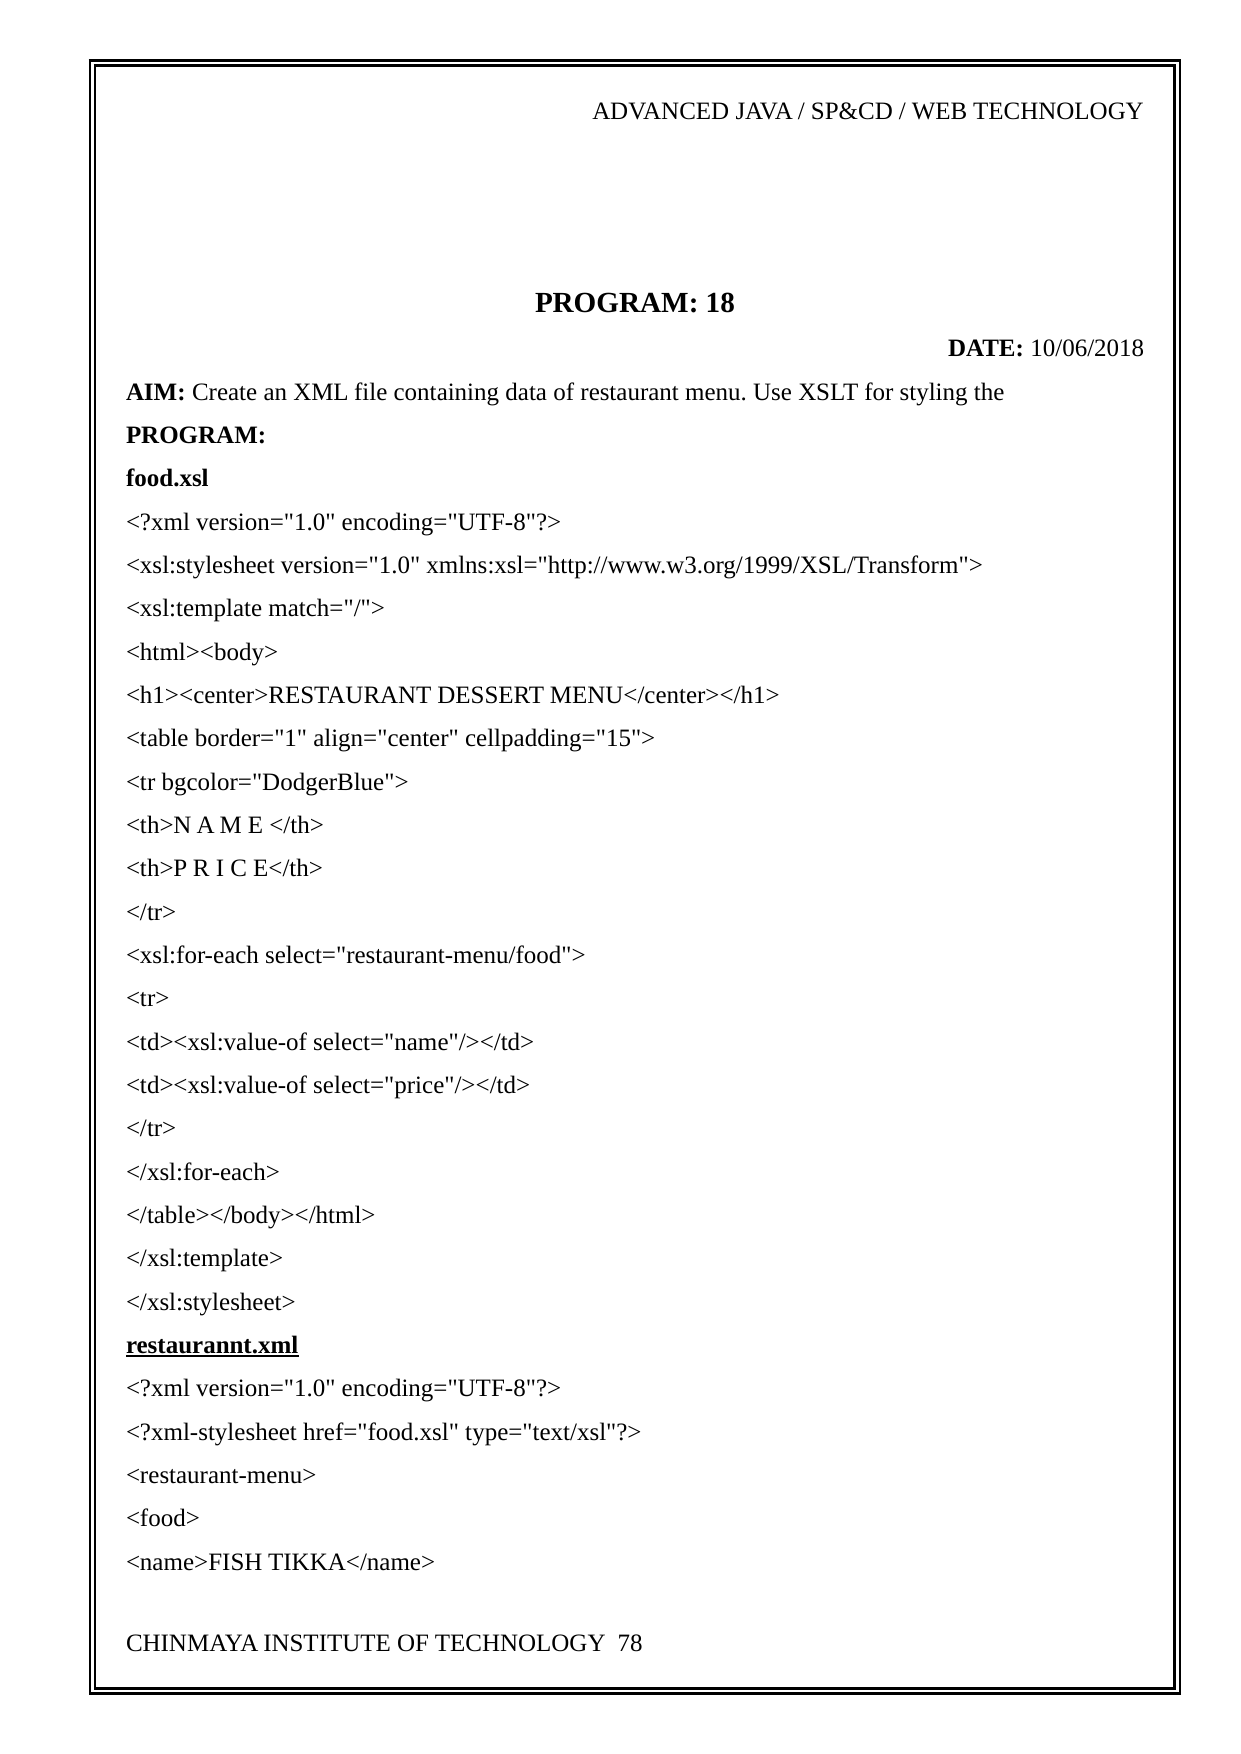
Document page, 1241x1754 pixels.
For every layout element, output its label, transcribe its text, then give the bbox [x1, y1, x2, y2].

text </xsl:stylesheet> [126, 1287, 1144, 1316]
text <tr> [126, 983, 1144, 1012]
text <xsl:template match="/"> [126, 593, 1144, 622]
text <?xml version="1.0" encoding="UTF-8"?> [126, 507, 1144, 536]
text food.xsl [126, 463, 1144, 492]
text <xsl:for-each select="restaurant-menu/food"> [126, 940, 1144, 969]
text DATE: 10/06/2018 [126, 333, 1144, 362]
text <td><xsl:value-of select="price"/></td> [126, 1070, 1144, 1099]
text restaurannt.xml [126, 1330, 1144, 1359]
text <name>FISH TIKKA</name> [126, 1547, 1144, 1576]
text <?xml-stylesheet href="food.xsl" type="text/xsl"?> [126, 1417, 1144, 1446]
text <tr bgcolor="DodgerBlue"> [126, 767, 1144, 796]
text <td><xsl:value-of select="name"/></td> [126, 1027, 1144, 1056]
text <table border="1" align="center" cellpadding="15"> [126, 723, 1144, 752]
text </tr> [126, 897, 1144, 926]
text <food> [126, 1503, 1144, 1532]
text <xsl:stylesheet version="1.0" xmlns:xsl="http://www.w3.org/1999/XSL/Transform"> [126, 550, 1144, 579]
text PROGRAM: [126, 420, 1144, 449]
text AIM: Create an XML file containing data of restaurant menu. Use XSLT for styling the [126, 377, 1144, 406]
text </table></body></html> [126, 1200, 1144, 1229]
text <?xml version="1.0" encoding="UTF-8"?> [126, 1373, 1144, 1402]
text <h1><center>RESTAURANT DESSERT MENU</center></h1> [126, 680, 1144, 709]
text <th>N A M E </th> [126, 810, 1144, 839]
text <restaurant-menu> [126, 1460, 1144, 1489]
text </xsl:for-each> [126, 1157, 1144, 1186]
text PROGRAM: 18 [126, 285, 1144, 319]
text <th>P R I C E</th> [126, 853, 1144, 882]
text </xsl:template> [126, 1243, 1144, 1272]
text </tr> [126, 1113, 1144, 1142]
text <html><body> [126, 637, 1144, 666]
